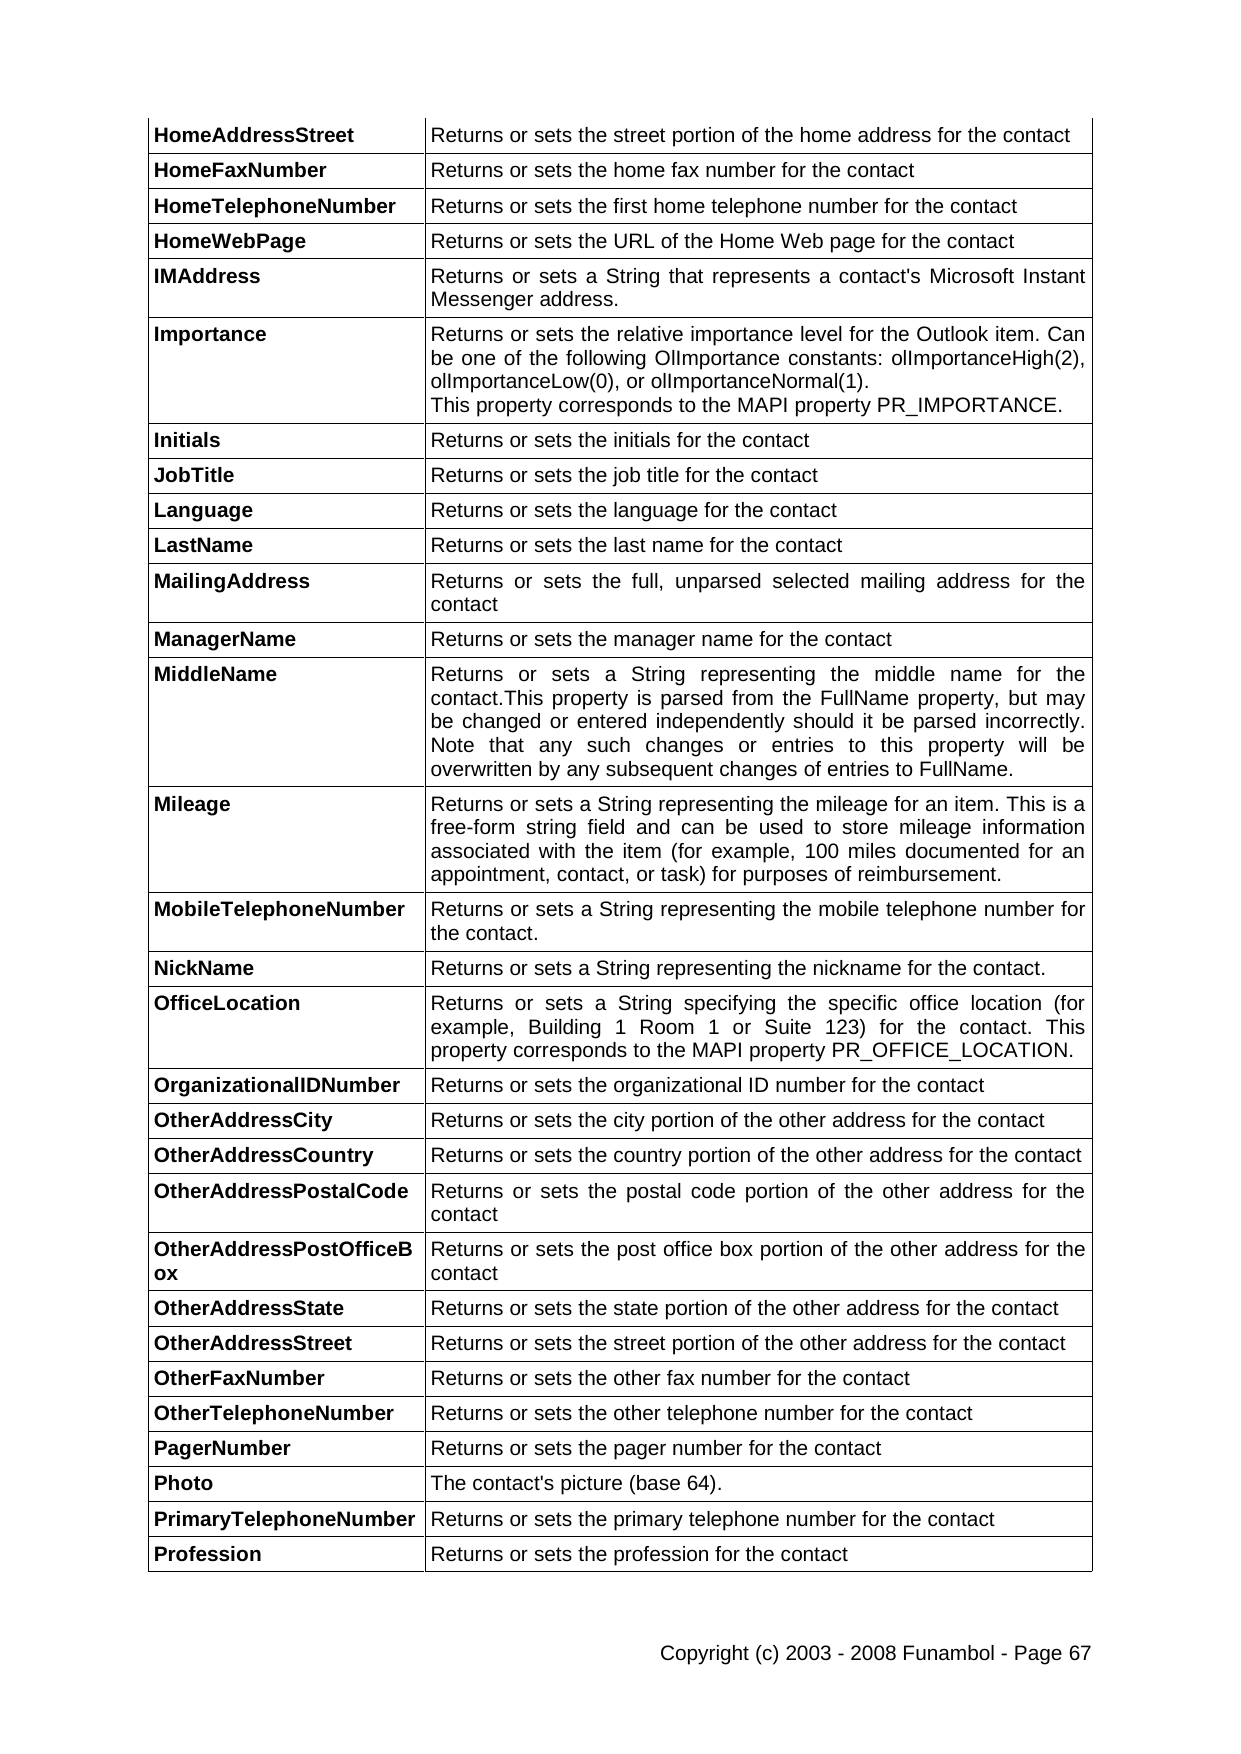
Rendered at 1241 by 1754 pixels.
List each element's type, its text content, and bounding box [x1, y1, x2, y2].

table_cell Returns or sets the job title for the contact [426, 459, 1092, 493]
table_cell IMAddress [149, 259, 424, 317]
table_cell Returns or sets the primary telephone number for the contact [426, 1502, 1092, 1536]
table_cell Returns or sets the street portion of the other address for the contact [426, 1327, 1092, 1361]
table_cell Initials [149, 424, 424, 458]
table_cell Returns or sets the street portion of the home address for the contact [426, 118, 1092, 153]
table_cell HomeTelephoneNumber [149, 189, 424, 223]
table_cell OtherAddressStreet [149, 1327, 424, 1361]
table_cell Returns or sets the other fax number for the contact [426, 1362, 1092, 1396]
table_cell NickName [149, 952, 424, 986]
table_cell MiddleName [149, 658, 424, 786]
table_cell OtherAddressPostalCode [149, 1174, 424, 1232]
table_cell HomeWebPage [149, 224, 424, 258]
table_cell Returns or sets the last name for the contact [426, 529, 1092, 563]
table_cell OtherAddressCountry [149, 1139, 424, 1173]
table_cell MailingAddress [149, 564, 424, 622]
table_cell Returns or sets the manager name for the contact [426, 623, 1092, 657]
table_cell HomeAddressStreet [149, 118, 424, 153]
table_cell Returns or sets the URL of the Home Web page for the contact [426, 224, 1092, 258]
table_cell Returns or sets the postal code portion of the other address for the contact [426, 1174, 1092, 1232]
table_cell Returns or sets a String that represents a contact's Microsoft Instant Messenger address. [426, 259, 1092, 317]
table_cell ManagerName [149, 623, 424, 657]
table_cell Returns or sets the first home telephone number for the contact [426, 189, 1092, 223]
table_cell Returns or sets the organizational ID number for the contact [426, 1069, 1092, 1103]
table_cell Returns or sets the city portion of the other address for the contact [426, 1104, 1092, 1138]
table_cell Returns or sets the country portion of the other address for the contact [426, 1139, 1092, 1173]
table_cell Returns or sets the full, unparsed selected mailing address for the contact [426, 564, 1092, 622]
table_cell OtherTelephoneNumber [149, 1397, 424, 1431]
table_cell OtherAddressState [149, 1291, 424, 1326]
table_cell Returns or sets the profession for the contact [426, 1537, 1092, 1571]
table_cell Returns or sets a String representing the mileage for an item. This is a free-form string field and can be used to store mileage information associated with the item (for example, 100 miles documented for an appointment, contact, or task) for purposes of reimbursement. [426, 787, 1092, 892]
table_cell Importance [149, 318, 424, 423]
table_cell OfficeLocation [149, 987, 424, 1068]
table_cell MobileTelephoneNumber [149, 893, 424, 951]
table_cell LastName [149, 529, 424, 563]
table_cell OtherAddressPostOfficeBox [149, 1233, 424, 1290]
table_cell Returns or sets the other telephone number for the contact [426, 1397, 1092, 1431]
table_cell Mileage [149, 787, 424, 892]
table_cell PagerNumber [149, 1432, 424, 1466]
table_cell Returns or sets a String specifying the specific office location (for example, Building 1 Room 1 or Suite 123) for the contact. This property corresponds to the MAPI property PR_OFFICE_LOCATION. [426, 987, 1092, 1068]
table_cell Returns or sets the pager number for the contact [426, 1432, 1092, 1466]
table_cell Profession [149, 1537, 424, 1571]
table_cell Language [149, 494, 424, 528]
table_cell Returns or sets the post office box portion of the other address for the contact [426, 1233, 1092, 1290]
table_cell OrganizationalIDNumber [149, 1069, 424, 1103]
table_cell Returns or sets the initials for the contact [426, 424, 1092, 458]
table_cell Returns or sets a String representing the middle name for the contact.This property is parsed from the FullName property, but may be changed or entered independently should it be parsed incorrectly. Note that any such changes or entries to this property will be overwritten by any subsequent changes of entries to FullName. [426, 658, 1092, 786]
table_cell OtherFaxNumber [149, 1362, 424, 1396]
table_cell Photo [149, 1467, 424, 1501]
table_cell HomeFaxNumber [149, 154, 424, 188]
table_cell JobTitle [149, 459, 424, 493]
table_cell OtherAddressCity [149, 1104, 424, 1138]
table_cell Returns or sets the relative importance level for the Outlook item. Can be one of the following OlImportance constants: olImportanceHigh(2), olImportanceLow(0), or olImportanceNormal(1). This property corresponds to the MAPI property PR_IMPORTANCE. [426, 318, 1092, 423]
table_cell Returns or sets a String representing the nickname for the contact. [426, 952, 1092, 986]
table_cell Returns or sets a String representing the mobile telephone number for the contact. [426, 893, 1092, 951]
table_cell Returns or sets the language for the contact [426, 494, 1092, 528]
table_cell PrimaryTelephoneNumber [149, 1502, 424, 1536]
table_cell Returns or sets the state portion of the other address for the contact [426, 1291, 1092, 1326]
table_cell The contact's picture (base 64). [426, 1467, 1092, 1501]
table_cell Returns or sets the home fax number for the contact [426, 154, 1092, 188]
